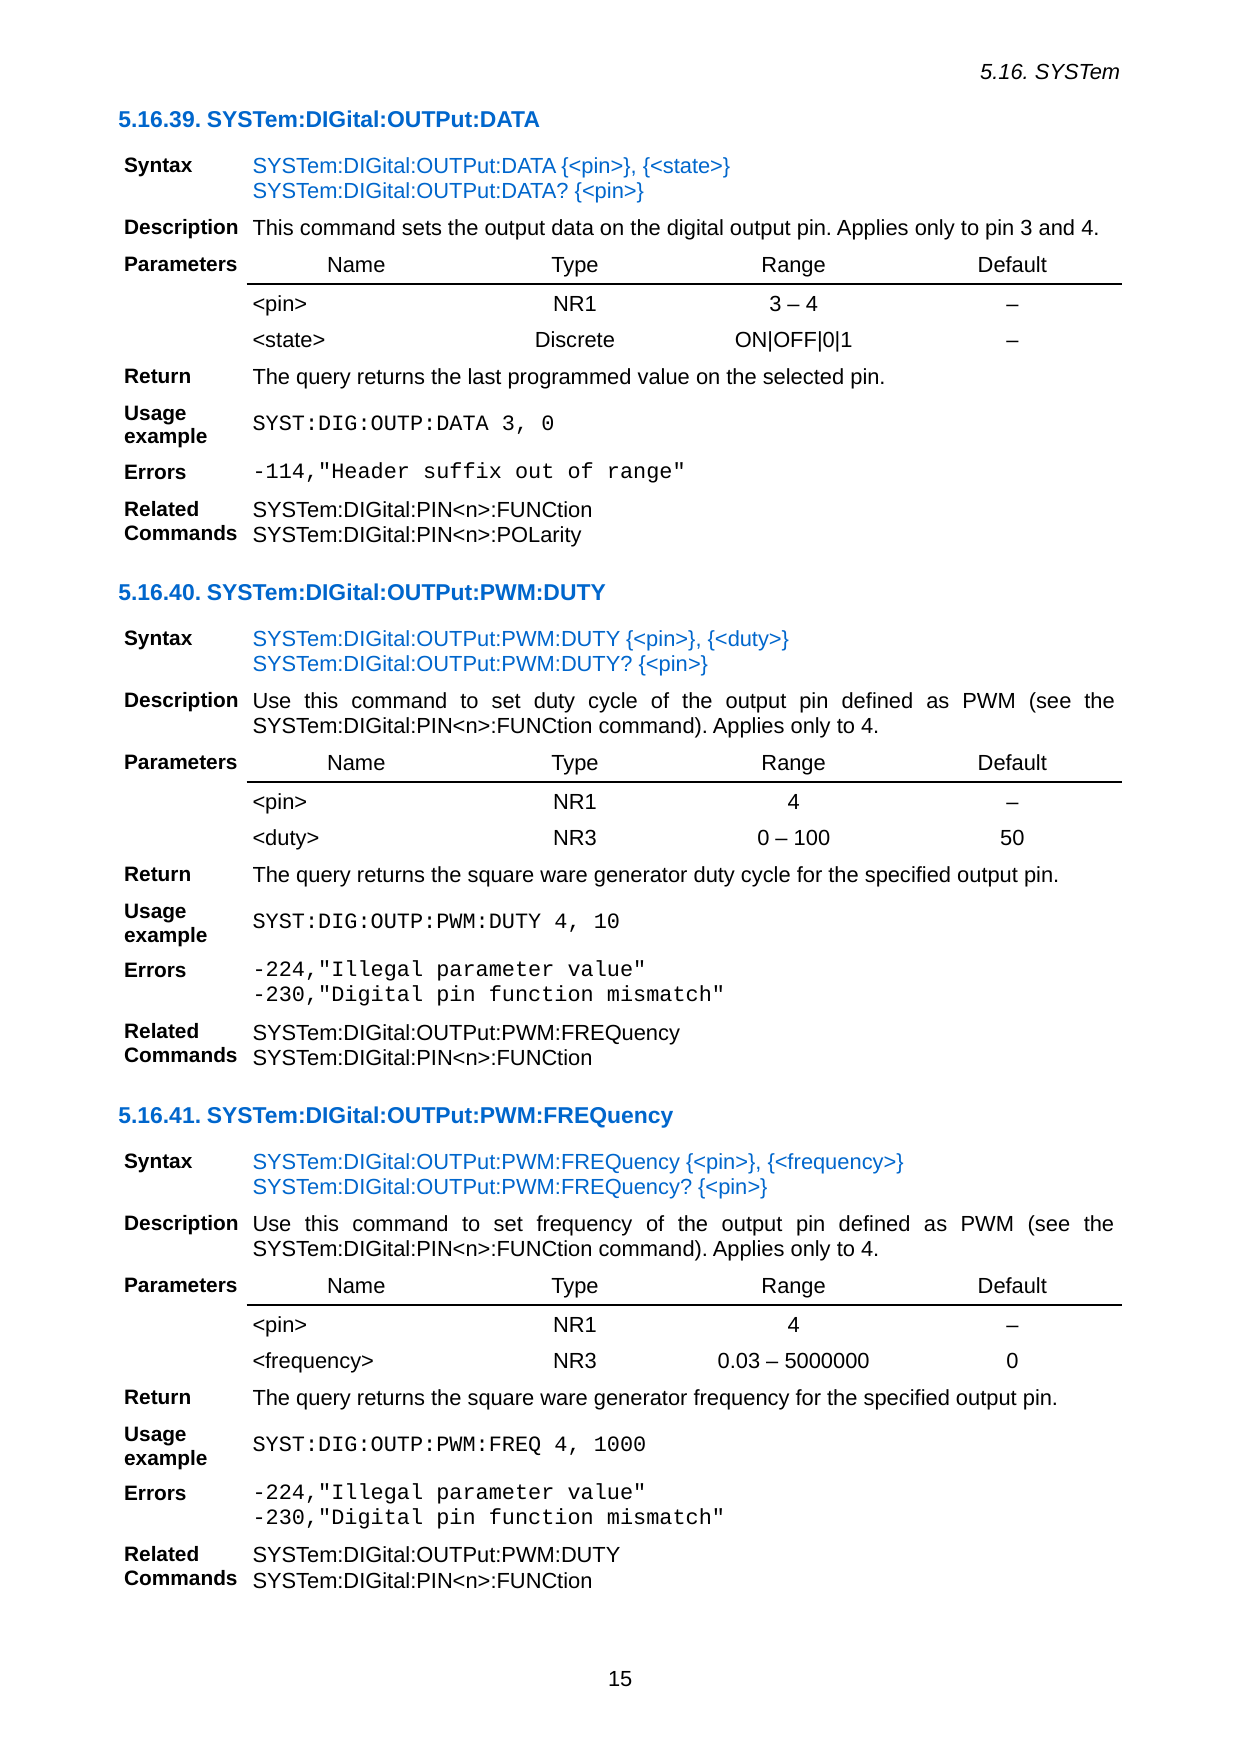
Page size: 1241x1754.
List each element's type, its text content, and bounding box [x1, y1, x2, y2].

subtitle SYSTem:DIGital:OUTPut:DATA [118, 106, 1122, 133]
table_cell Errors [118, 1476, 247, 1537]
table_cell [118, 321, 247, 358]
table_cell Name [247, 1267, 465, 1304]
table_cell NR1 [465, 783, 684, 819]
table_header SYSTem:DIGital:OUTPut:PWM:DUTY {<pin>}, {<duty>} SYSTem:DIGital:OUTPut:PWM:DUTY? {<pin>} [247, 620, 1122, 682]
table_cell Default [903, 1267, 1122, 1304]
table_header Syntax [118, 148, 247, 209]
table_cell 4 [684, 1306, 903, 1342]
table_cell <pin> [247, 1306, 465, 1342]
table_cell SYSTem:DIGital:OUTPut:PWM:FREQuency SYSTem:DIGital:PIN<n>:FUNCtion [247, 1014, 1122, 1076]
table_cell Parameters [118, 1267, 247, 1342]
table_cell <frequency> [247, 1343, 465, 1379]
table_cell NR1 [465, 285, 684, 321]
table_cell 0.03 – 5000000 [684, 1343, 903, 1379]
table_cell SYSTem:DIGital:OUTPut:PWM:DUTY SYSTem:DIGital:PIN<n>:FUNCtion [247, 1537, 1122, 1598]
table_header SYSTem:DIGital:OUTPut:DATA {<pin>}, {<state>} SYSTem:DIGital:OUTPut:DATA? {<pin>} [247, 148, 1122, 209]
table_cell Default [903, 246, 1122, 283]
table_cell Usage example [118, 893, 247, 953]
table_cell -114,"Header suffix out of range" [247, 455, 1122, 491]
table_cell Range [684, 246, 903, 283]
table_cell Description [118, 1205, 247, 1267]
table_cell Use this command to set duty cycle of the output pin defined as PWM (see the SYSTem:DIGital:PIN<n>:FUNCtion command). Applies only to 4. [247, 682, 1122, 744]
table_cell 0 – 100 [684, 820, 903, 856]
table_cell SYST:DIG:OUTP:PWM:FREQ 4, 1000 [247, 1416, 1122, 1476]
table_cell Description [118, 209, 247, 246]
table_cell Range [684, 744, 903, 781]
table_header Syntax [118, 1143, 247, 1205]
table_cell The query returns the square ware generator frequency for the specified output pin. [247, 1379, 1122, 1416]
table_cell Parameters [118, 246, 247, 321]
table_cell Description [118, 682, 247, 744]
table_header Syntax [118, 620, 247, 682]
table_cell NR3 [465, 820, 684, 856]
table_cell – [903, 1306, 1122, 1342]
table_cell -224,"Illegal parameter value" -230,"Digital pin function mismatch" [247, 1476, 1122, 1537]
table_cell Name [247, 246, 465, 283]
table_cell NR3 [465, 1343, 684, 1379]
table_cell The query returns the last programmed value on the selected pin. [247, 358, 1122, 395]
table_cell Related Commands [118, 1014, 247, 1076]
table_cell <state> [247, 321, 465, 358]
table_cell 50 [903, 820, 1122, 856]
table_cell SYSTem:DIGital:PIN<n>:FUNCtion SYSTem:DIGital:PIN<n>:POLarity [247, 491, 1122, 553]
table_cell [118, 1343, 247, 1379]
table_cell Name [247, 744, 465, 781]
table_cell ON|OFF|0|1 [684, 321, 903, 358]
table_header SYSTem:DIGital:OUTPut:PWM:FREQuency {<pin>}, {<frequency>} SYSTem:DIGital:OUTPut:PWM:FREQuency? {<pin>} [247, 1143, 1122, 1205]
table_cell Use this command to set frequency of the output pin defined as PWM (see the SYSTem:DIGital:PIN<n>:FUNCtion command). Applies only to 4. [247, 1205, 1122, 1267]
table_cell The query returns the square ware generator duty cycle for the specified output pin. [247, 856, 1122, 893]
table_cell Return [118, 358, 247, 395]
table_cell -224,"Illegal parameter value" -230,"Digital pin function mismatch" [247, 953, 1122, 1014]
table_cell 0 [903, 1343, 1122, 1379]
table_cell <duty> [247, 820, 465, 856]
table_cell – [903, 285, 1122, 321]
table_cell 3 – 4 [684, 285, 903, 321]
table_cell Return [118, 1379, 247, 1416]
table_cell This command sets the output data on the digital output pin. Applies only to pin 3 and 4. [247, 209, 1122, 246]
table_cell <pin> [247, 783, 465, 819]
table_cell SYST:DIG:OUTP:DATA 3, 0 [247, 395, 1122, 454]
table_cell SYST:DIG:OUTP:PWM:DUTY 4, 10 [247, 893, 1122, 953]
table_cell Parameters [118, 744, 247, 819]
table_cell Usage example [118, 1416, 247, 1476]
table_cell Related Commands [118, 491, 247, 553]
table_cell Discrete [465, 321, 684, 358]
table_cell Return [118, 856, 247, 893]
table_cell Range [684, 1267, 903, 1304]
subtitle SYSTem:DIGital:OUTPut:PWM:DUTY [118, 579, 1122, 606]
table_cell NR1 [465, 1306, 684, 1342]
table_cell Type [465, 1267, 684, 1304]
table_cell Errors [118, 953, 247, 1014]
subtitle SYSTem:DIGital:OUTPut:PWM:FREQuency [118, 1102, 1122, 1128]
table_cell Type [465, 246, 684, 283]
table_cell – [903, 321, 1122, 358]
table_cell Default [903, 744, 1122, 781]
table_cell 4 [684, 783, 903, 819]
table_cell [118, 820, 247, 856]
table_cell Errors [118, 455, 247, 491]
table_cell Type [465, 744, 684, 781]
table_cell Usage example [118, 395, 247, 454]
table_cell <pin> [247, 285, 465, 321]
table_cell Related Commands [118, 1537, 247, 1598]
table_cell – [903, 783, 1122, 819]
